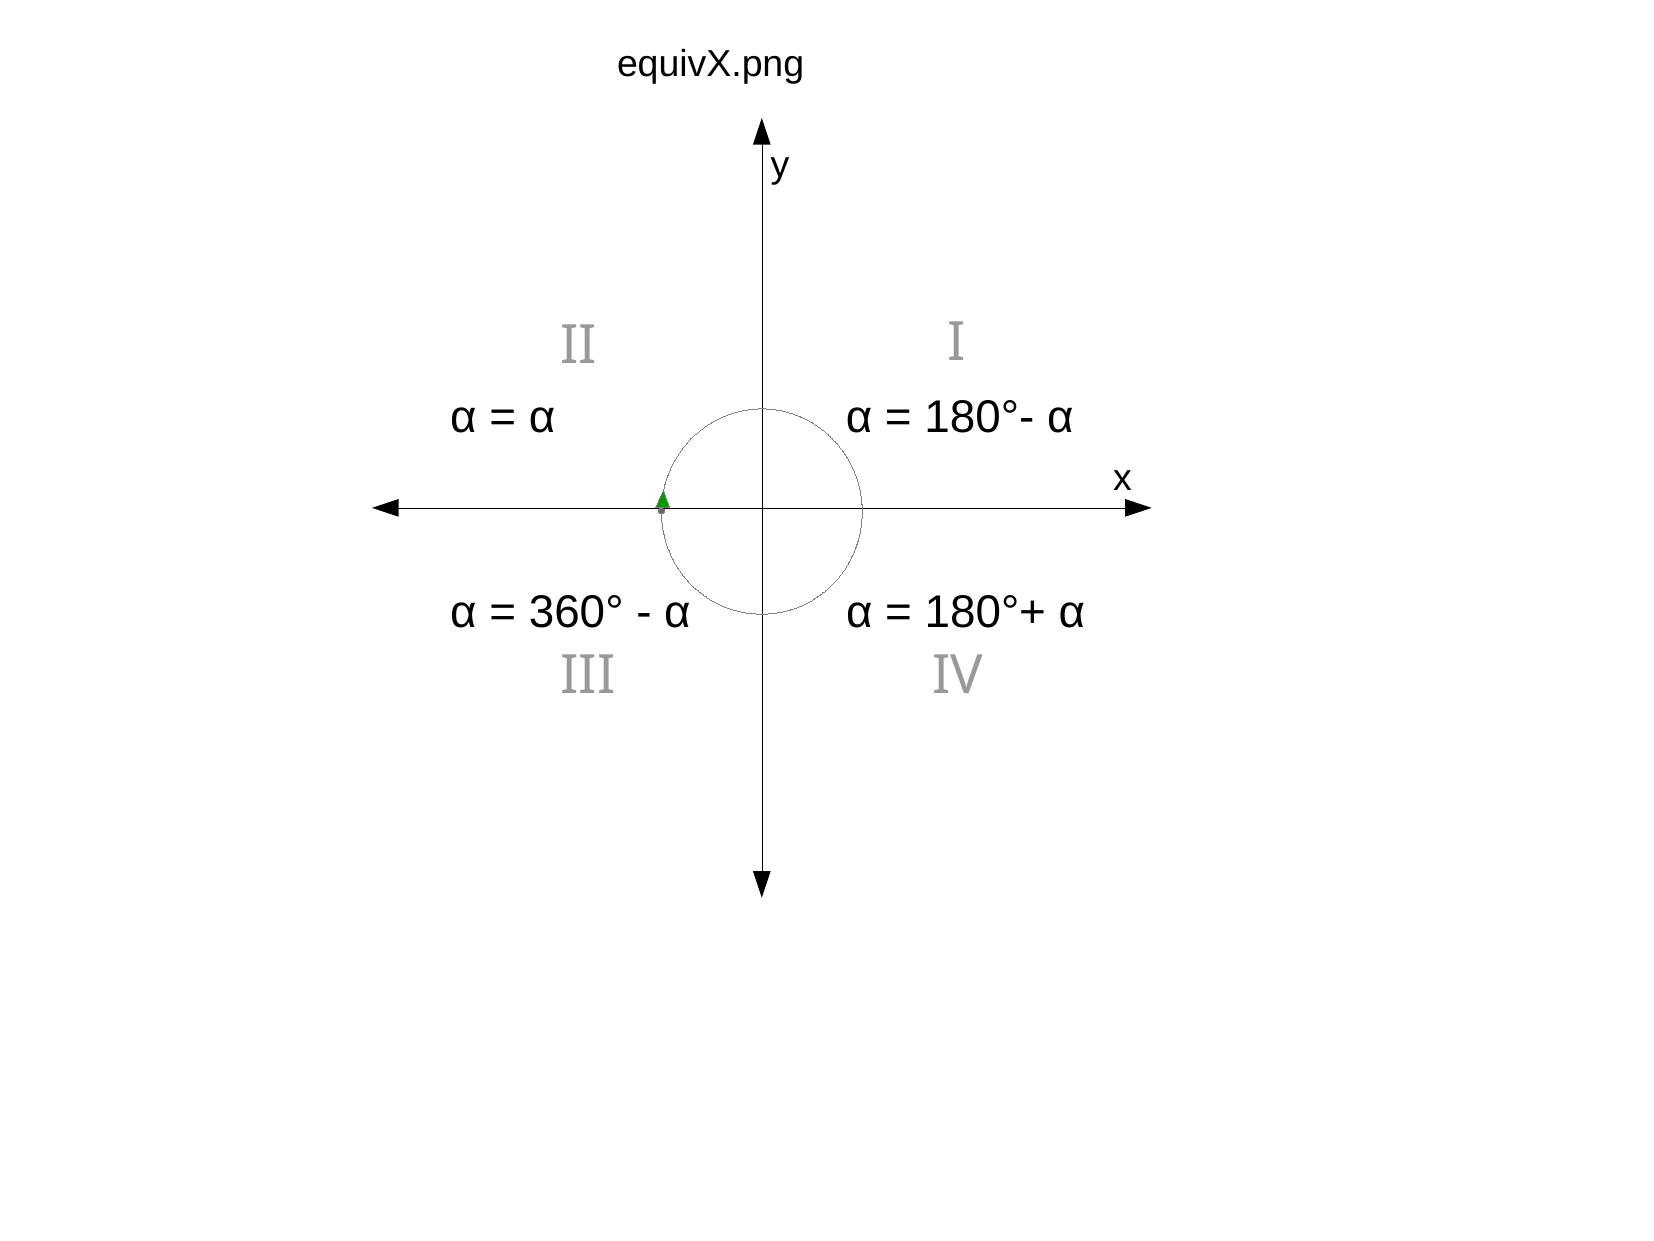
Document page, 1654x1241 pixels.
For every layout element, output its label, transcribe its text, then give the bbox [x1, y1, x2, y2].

text_box I [933, 295, 982, 376]
text_box α = 180°- α [805, 383, 1113, 450]
text_box [655, 408, 863, 615]
text_box α = α [409, 383, 718, 451]
text_box IV [932, 697, 990, 702]
text_box y [755, 135, 805, 193]
text_box II [560, 305, 598, 371]
text_box α = 360° - α [410, 578, 718, 697]
text_box equivX.png [602, 35, 820, 93]
text_box III [560, 697, 617, 702]
text_box α = 180°+ α [805, 578, 1158, 697]
text_box x [1098, 448, 1147, 506]
